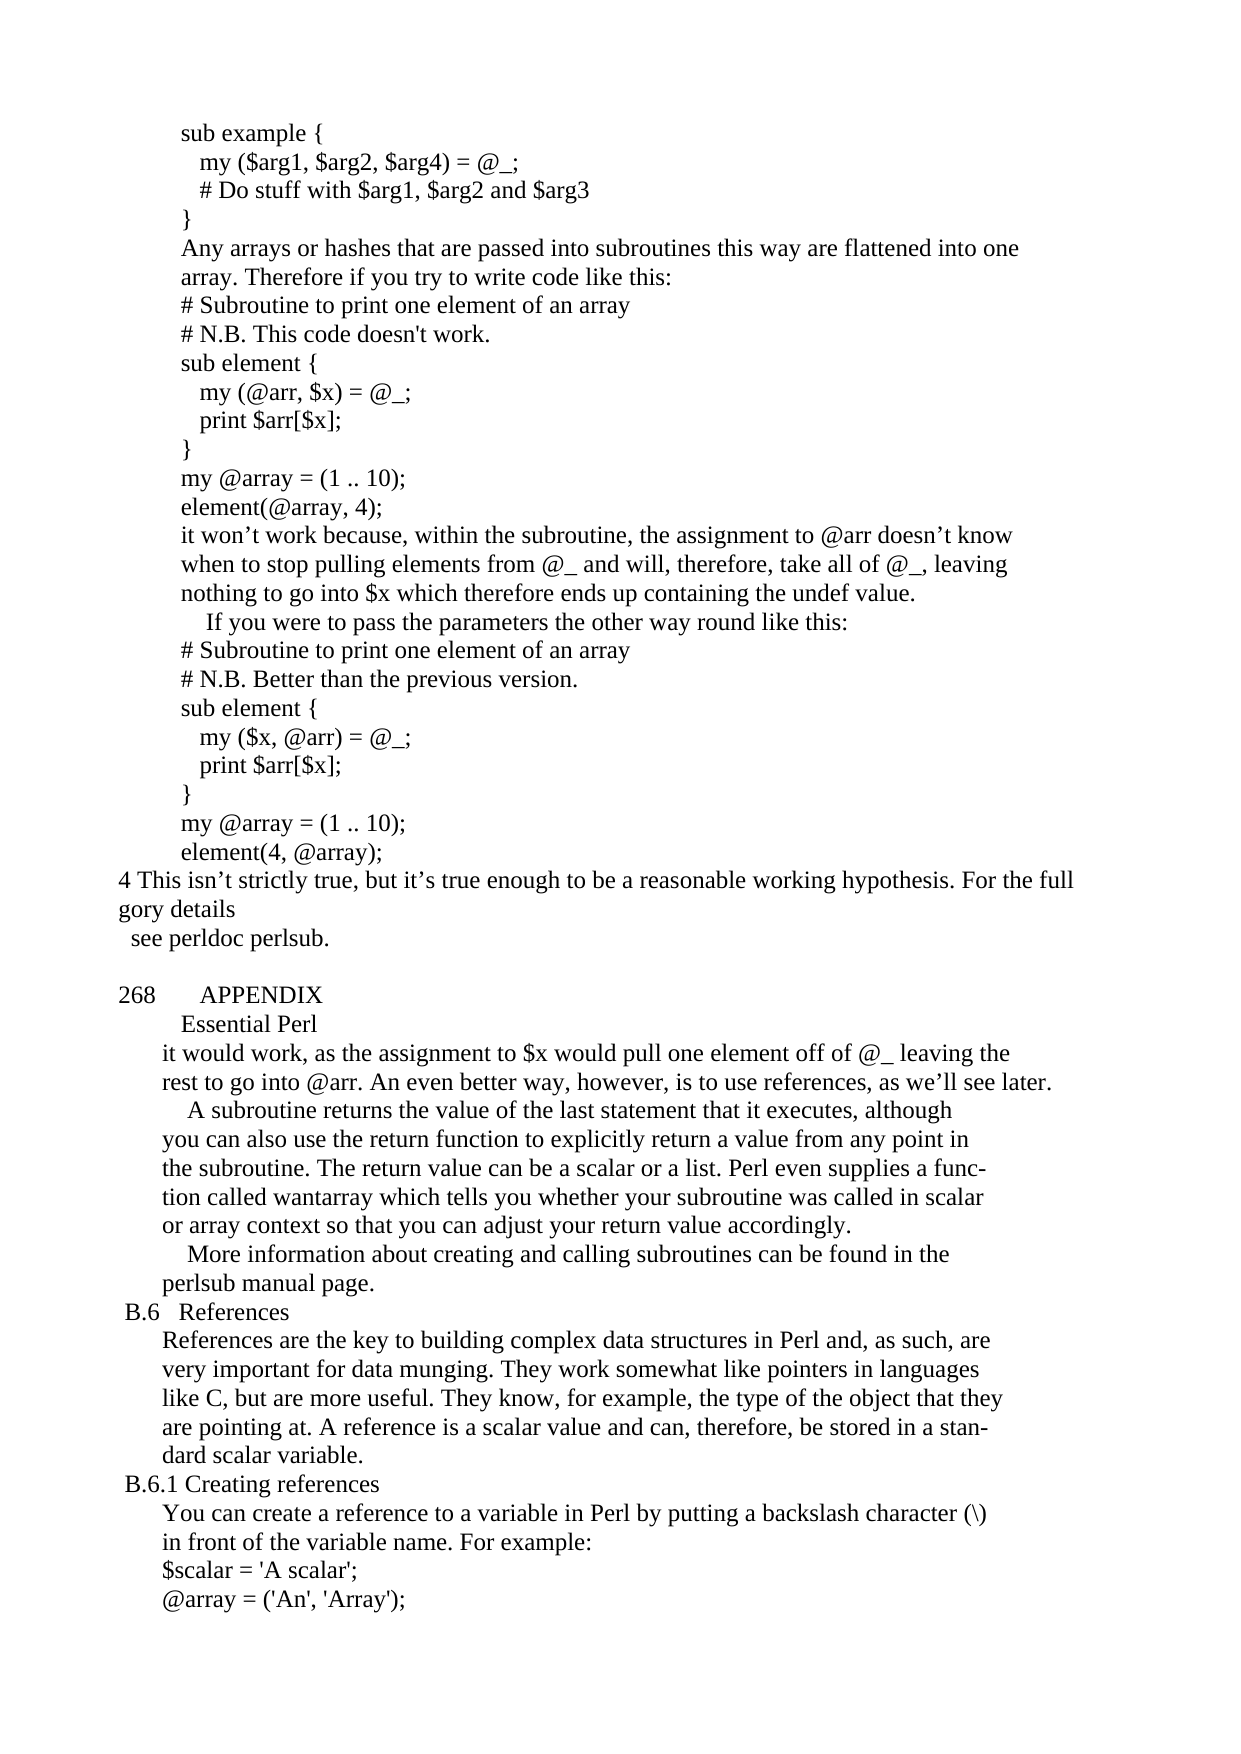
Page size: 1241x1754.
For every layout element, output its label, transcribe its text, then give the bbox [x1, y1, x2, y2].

text the subroutine. The return value can be a scalar or a list. Perl even supplies a func- [118, 1153, 1122, 1182]
text my ($arg1, $arg2, $arg4) = @_; [118, 147, 1122, 176]
text you can also use the return function to explicitly return a value from any point in [118, 1124, 1122, 1153]
text 4 This isn’t strictly true, but it’s true enough to be a reasonable working hypothesis. For the full gory details [118, 866, 1122, 923]
text my (@arr, $x) = @_; [118, 377, 1122, 406]
text You can create a reference to a variable in Perl by putting a backslash character (\) [118, 1498, 1122, 1527]
text rest to go into @arr. An even better way, however, is to use references, as we’ll see later. [118, 1067, 1122, 1096]
text see perldoc perlsub. [118, 923, 1122, 952]
text my @array = (1 .. 10); [118, 808, 1122, 837]
text in front of the variable name. For example: [118, 1527, 1122, 1556]
text B.6 References [118, 1297, 1122, 1326]
text sub element { [118, 693, 1122, 722]
text Any arrays or hashes that are passed into subroutines this way are flattened into one [118, 233, 1122, 262]
text If you were to pass the parameters the other way round like this: [118, 607, 1122, 636]
text Essential Perl [118, 1009, 1122, 1038]
text # Do stuff with $arg1, $arg2 and $arg3 [118, 176, 1122, 204]
text 268 APPENDIX [118, 981, 1122, 1009]
text my @array = (1 .. 10); [118, 463, 1122, 492]
text A subroutine returns the value of the last statement that it executes, although [118, 1096, 1122, 1124]
text very important for data munging. They work somewhat like pointers in languages [118, 1354, 1122, 1383]
text element(4, @array); [118, 837, 1122, 866]
text More information about creating and calling subroutines can be found in the [118, 1239, 1122, 1268]
text tion called wantarray which tells you whether your subroutine was called in scalar [118, 1182, 1122, 1211]
text print $arr[$x]; [118, 406, 1122, 434]
text dard scalar variable. [118, 1441, 1122, 1469]
text $scalar = 'A scalar'; [118, 1556, 1122, 1584]
text element(@array, 4); [118, 492, 1122, 521]
text References are the key to building complex data structures in Perl and, as such, are [118, 1326, 1122, 1354]
text array. Therefore if you try to write code like this: [118, 262, 1122, 291]
text } [118, 204, 1122, 233]
text it would work, as the assignment to $x would pull one element off of @_ leaving the [118, 1038, 1122, 1067]
text when to stop pulling elements from @_ and will, therefore, take all of @_, leaving [118, 549, 1122, 578]
text print $arr[$x]; [118, 751, 1122, 779]
text # N.B. Better than the previous version. [118, 664, 1122, 693]
text sub element { [118, 348, 1122, 377]
text } [118, 434, 1122, 463]
text # N.B. This code doesn't work. [118, 319, 1122, 348]
text } [118, 779, 1122, 808]
text @array = ('An', 'Array'); [118, 1584, 1122, 1613]
text it won’t work because, within the subroutine, the assignment to @arr doesn’t know [118, 521, 1122, 549]
text or array context so that you can adjust your return value accordingly. [118, 1211, 1122, 1239]
text are pointing at. A reference is a scalar value and can, therefore, be stored in a stan- [118, 1412, 1122, 1441]
text my ($x, @arr) = @_; [118, 722, 1122, 751]
text # Subroutine to print one element of an array [118, 636, 1122, 664]
text B.6.1 Creating references [118, 1469, 1122, 1498]
text perlsub manual page. [118, 1268, 1122, 1297]
text sub example { [118, 118, 1122, 147]
text nothing to go into $x which therefore ends up containing the undef value. [118, 578, 1122, 607]
text like C, but are more useful. They know, for example, the type of the object that they [118, 1383, 1122, 1412]
text # Subroutine to print one element of an array [118, 291, 1122, 319]
